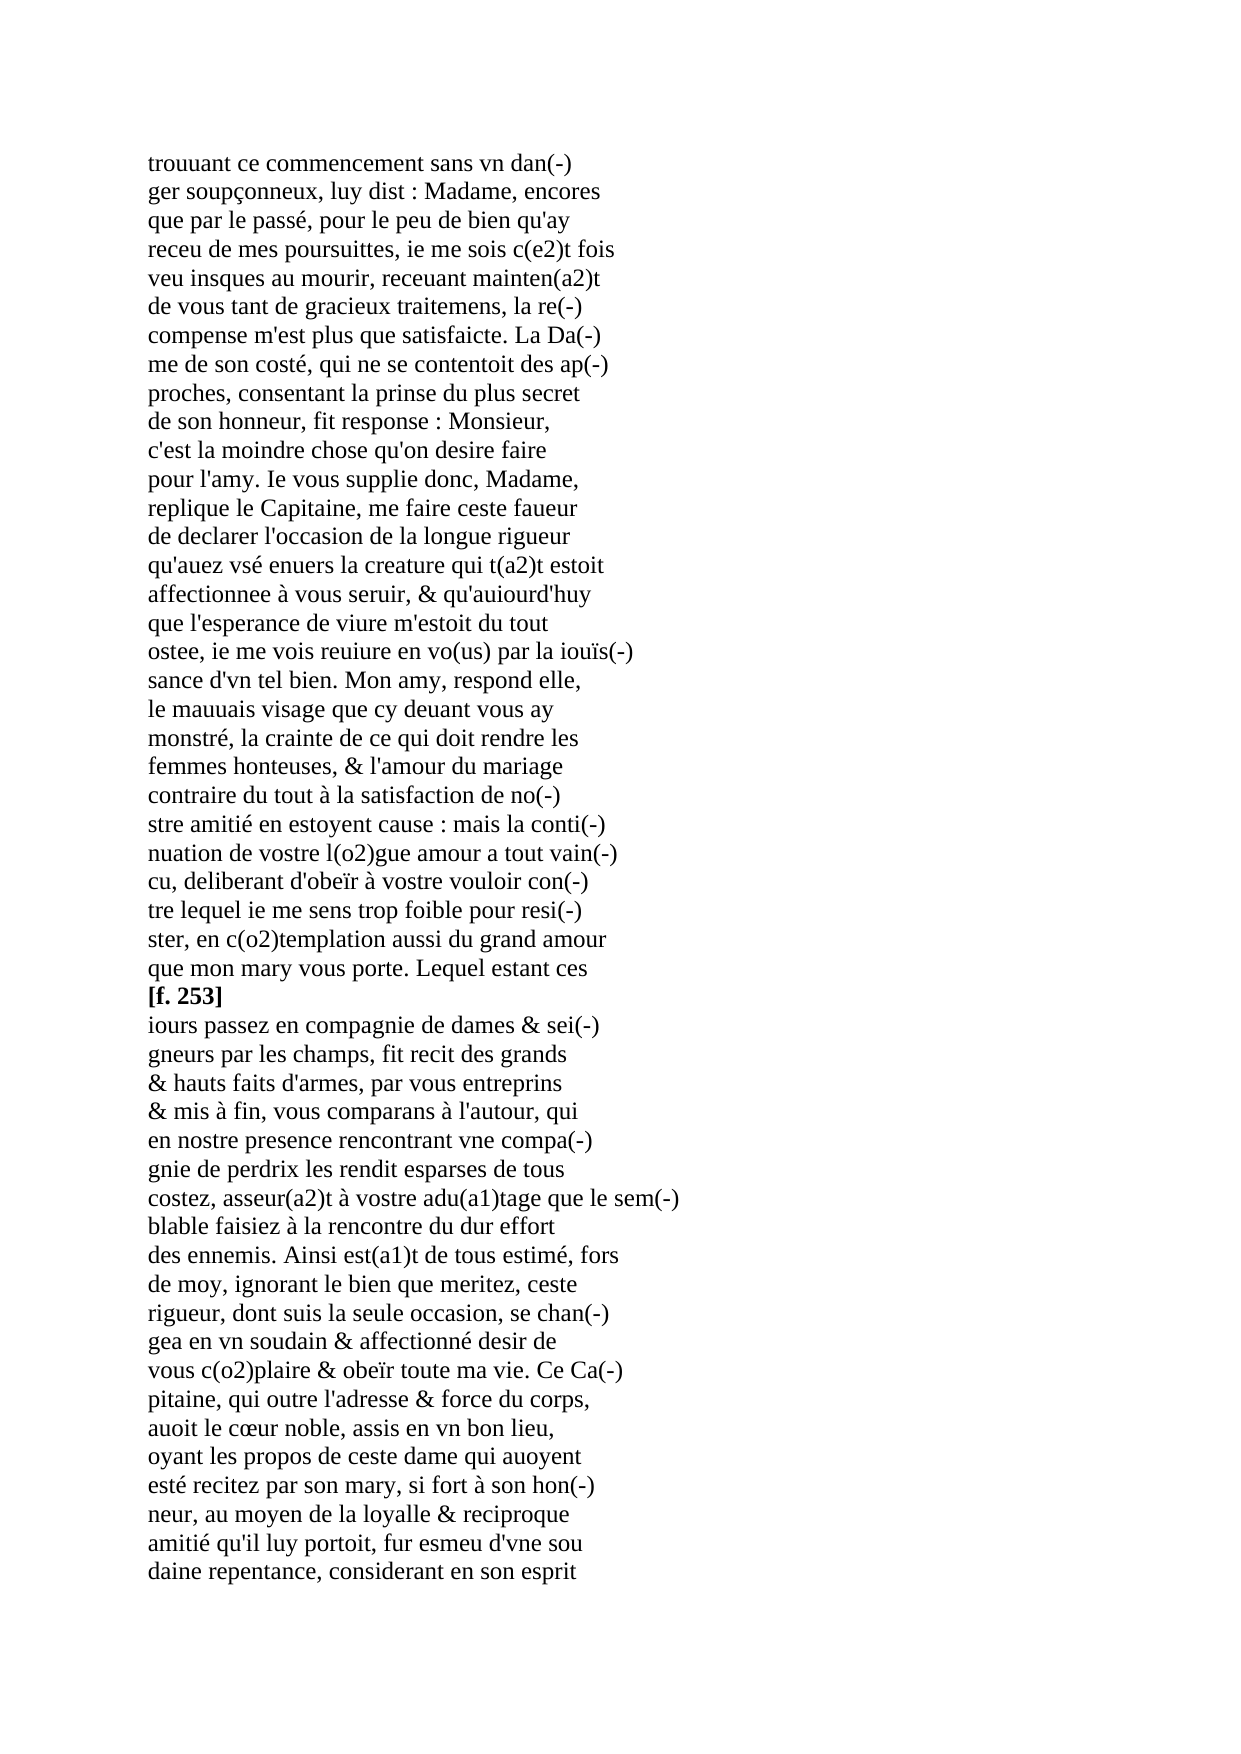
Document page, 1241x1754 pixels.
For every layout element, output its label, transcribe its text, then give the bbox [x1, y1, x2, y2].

text trouuant ce commencement sans vn dan(-) ger soupçonneux, luy dist : Madame, encores que par le passé, pour le peu de bien qu'ay receu de mes poursuittes, ie me sois c(e2)t fois veu insques au mourir, receuant mainten(a2)t de vous tant de gracieux traitemens, la re(-) compense m'est plus que satisfaicte. La Da(-) me de son costé, qui ne se contentoit des ap(-) proches, consentant la prinse du plus secret de son honneur, fit response : Monsieur, c'est la moindre chose qu'on desire faire pour l'amy. Ie vous supplie donc, Madame, replique le Capitaine, me faire ceste faueur de declarer l'occasion de la longue rigueur qu'auez vsé enuers la creature qui t(a2)t estoit affectionnee à vous seruir, & qu'auiourd'huy que l'esperance de viure m'estoit du tout ostee, ie me vois reuiure en vo(us) par la iouïs(-) sance d'vn tel bien. Mon amy, respond elle, le mauuais visage que cy deuant vous ay monstré, la crainte de ce qui doit rendre les femmes honteuses, & l'amour du mariage contraire du tout à la satisfaction de no(-) stre amitié en estoyent cause : mais la conti(-) nuation de vostre l(o2)gue amour a tout vain(-) cu, deliberant d'obeïr à vostre vouloir con(-) tre lequel ie me sens trop foible pour resi(-) ster, en c(o2)templation aussi du grand amour que mon mary vous porte. Lequel estant ces [f. 253] iours passez en compagnie de dames & sei(-) gneurs par les champs, fit recit des grands & hauts faits d'armes, par vous entreprins & mis à fin, vous comparans à l'autour, qui en nostre presence rencontrant vne compa(-) gnie de perdrix les rendit esparses de tous costez, asseur(a2)t à vostre adu(a1)tage que le sem(-) blable faisiez à la rencontre du dur effort des ennemis. Ainsi est(a1)t de tous estimé, fors de moy, ignorant le bien que meritez, ceste rigueur, dont suis la seule occasion, se chan(-) gea en vn soudain & affectionné desir de vous c(o2)plaire & obeïr toute ma vie. Ce Ca(-) pitaine, qui outre l'adresse & force du corps, auoit le cœur noble, assis en vn bon lieu, oyant les propos de ceste dame qui auoyent esté recitez par son mary, si fort à son hon(-) neur, au moyen de la loyalle & reciproque amitié qu'il luy portoit, fur esmeu d'vne sou daine repentance, considerant en son esprit [148, 148, 1093, 1585]
